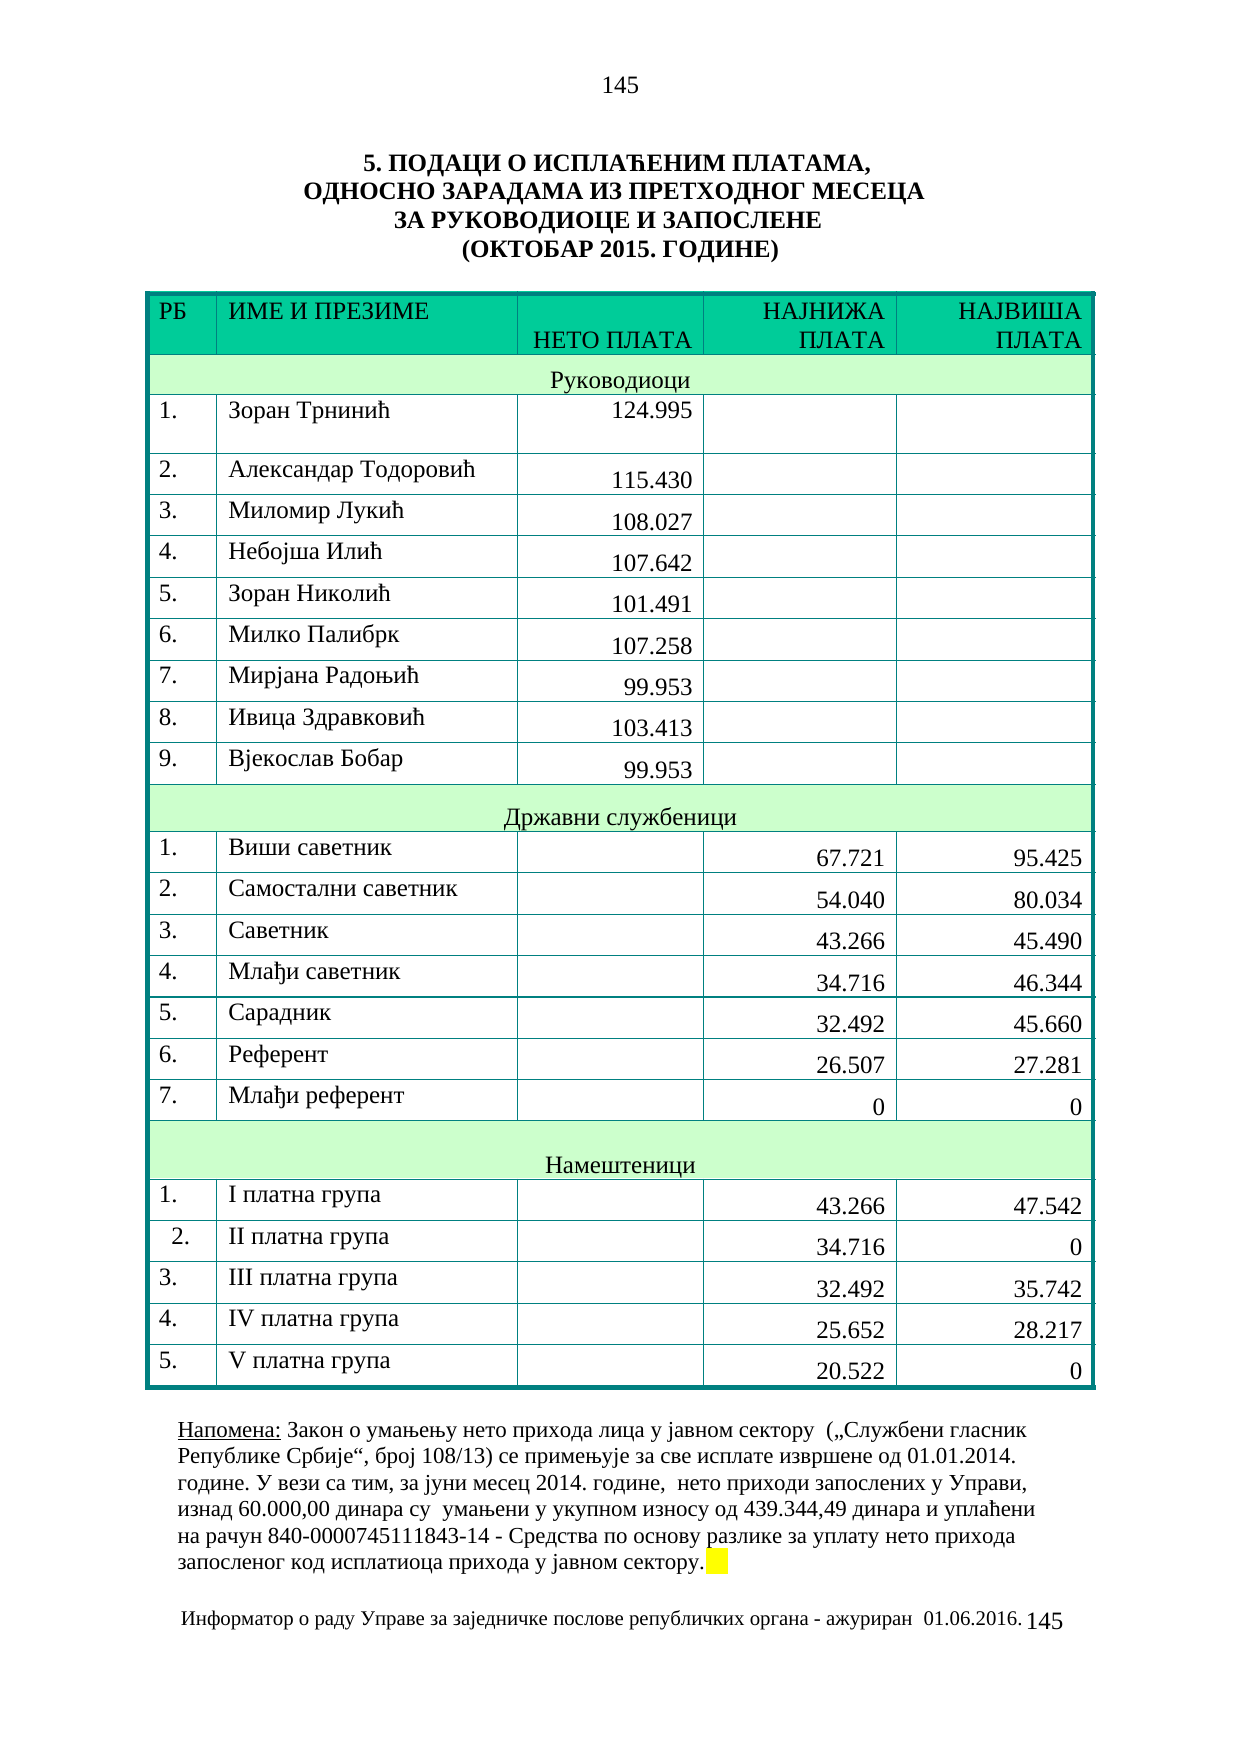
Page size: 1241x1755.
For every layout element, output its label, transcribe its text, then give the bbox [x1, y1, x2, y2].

table_cell 35.742 [897, 1262, 1091, 1302]
table_cell [897, 495, 1091, 535]
text 5. ПОДАЦИ О ИСПЛАЋЕНИМ ПЛАТАМА, [177, 148, 1063, 176]
table_cell Миломир Лукић [217, 495, 517, 535]
table_cell 28.217 [897, 1304, 1091, 1344]
text (ОКТОБАР 2015. ГОДИНЕ) [177, 234, 1063, 263]
table_cell [897, 454, 1091, 494]
table_cell Руководиоци [150, 355, 1091, 394]
table_cell 7. [150, 661, 216, 701]
text ЗА РУКОВОДИОЦЕ И ЗАПОСЛЕНЕ [177, 205, 1063, 234]
table_cell 1. [150, 1180, 216, 1220]
table_cell 99.953 [518, 661, 703, 701]
table_cell 4. [150, 956, 216, 996]
table_cell [518, 832, 703, 872]
table_cell 3. [150, 915, 216, 955]
table_cell [518, 1262, 703, 1302]
table_cell [518, 1180, 703, 1220]
table_cell 0 [897, 1080, 1091, 1120]
table_header ИМЕ И ПРЕЗИМЕ [217, 296, 517, 354]
table_cell 103.413 [518, 702, 703, 742]
table_cell [704, 454, 896, 494]
table_cell 45.660 [897, 998, 1091, 1038]
table_cell Млађи саветник [217, 956, 517, 996]
table_cell I платна група [217, 1180, 517, 1220]
table_cell Мирјана Радоњић [217, 661, 517, 701]
table_cell 34.716 [704, 1221, 896, 1261]
table_cell 54.040 [704, 873, 896, 914]
table_cell 95.425 [897, 832, 1091, 872]
table_cell V платна група [217, 1345, 517, 1385]
table_cell IV платна група [217, 1304, 517, 1344]
table_cell [897, 395, 1091, 453]
table_cell Вјекослав Бобар [217, 743, 517, 783]
table_cell Милко Палибрк [217, 619, 517, 659]
table_cell 5. [150, 1345, 216, 1385]
table_cell Намештеници [150, 1121, 1091, 1178]
table_cell Небојша Илић [217, 536, 517, 577]
table_cell [518, 1304, 703, 1344]
table_cell Саветник [217, 915, 517, 955]
table_cell 26.507 [704, 1039, 896, 1079]
table_cell [518, 915, 703, 955]
table_cell 43.266 [704, 1180, 896, 1220]
table_cell 115.430 [518, 454, 703, 494]
table_cell 6. [150, 619, 216, 659]
table_cell [704, 536, 896, 577]
table_cell [704, 578, 896, 618]
table_cell [704, 395, 896, 453]
table_cell [897, 578, 1091, 618]
table_cell 2. [150, 1221, 216, 1261]
table_cell 9. [150, 743, 216, 783]
table_cell [518, 998, 703, 1038]
table_cell Ивица Здравковић [217, 702, 517, 742]
table_cell [518, 1345, 703, 1385]
table_cell 3. [150, 1262, 216, 1302]
table_cell [704, 619, 896, 659]
table_cell [897, 743, 1091, 783]
text ОДНОСНО ЗАРАДАМА ИЗ ПРЕТХОДНОГ МЕСЕЦА [177, 176, 1063, 205]
table_cell 1. [150, 832, 216, 872]
table_cell 32.492 [704, 1262, 896, 1302]
table_cell 1. [150, 395, 216, 453]
table_cell 80.034 [897, 873, 1091, 914]
table_cell 4. [150, 1304, 216, 1344]
table_cell [518, 956, 703, 996]
table_cell [897, 661, 1091, 701]
table_cell [704, 743, 896, 783]
table_cell Зоран Николић [217, 578, 517, 618]
table_cell 6. [150, 1039, 216, 1079]
table_cell 124.995 [518, 395, 703, 453]
table_cell Сарадник [217, 998, 517, 1038]
table_cell [897, 619, 1091, 659]
table_cell 5. [150, 578, 216, 618]
table_cell 0 [897, 1221, 1091, 1261]
table_cell 67.721 [704, 832, 896, 872]
table_cell 0 [704, 1080, 896, 1120]
table_cell 47.542 [897, 1180, 1091, 1220]
table_cell 99.953 [518, 743, 703, 783]
table_cell 107.258 [518, 619, 703, 659]
table_cell [897, 536, 1091, 577]
table_cell Самостални саветник [217, 873, 517, 914]
table_header РБ [150, 296, 216, 354]
table_cell 108.027 [518, 495, 703, 535]
table_cell [897, 702, 1091, 742]
table_cell 5. [150, 998, 216, 1038]
table_cell 3. [150, 495, 216, 535]
table_cell 107.642 [518, 536, 703, 577]
table_cell [704, 661, 896, 701]
table_cell II платна група [217, 1221, 517, 1261]
table_cell 0 [897, 1345, 1091, 1385]
table_cell 2. [150, 873, 216, 914]
table_cell 46.344 [897, 956, 1091, 996]
table_cell [518, 1221, 703, 1261]
table_cell 27.281 [897, 1039, 1091, 1079]
table_cell 2. [150, 454, 216, 494]
table_cell Зоран Трнинић [217, 395, 517, 453]
table_header НАЈВИША ПЛАТА [897, 296, 1091, 354]
table_cell Државни службеници [150, 785, 1091, 831]
table_cell 43.266 [704, 915, 896, 955]
table_cell [518, 873, 703, 914]
table_cell [518, 1080, 703, 1120]
table_cell [704, 702, 896, 742]
table_cell Млађи референт [217, 1080, 517, 1120]
table_cell Александар Тодоровић [217, 454, 517, 494]
table_cell 25.652 [704, 1304, 896, 1344]
table_cell 101.491 [518, 578, 703, 618]
table_cell 4. [150, 536, 216, 577]
table_cell III платна група [217, 1262, 517, 1302]
table_header НАЈНИЖА ПЛАТА [704, 296, 896, 354]
table_header НЕТО ПЛАТА [518, 296, 703, 354]
table_cell [518, 1039, 703, 1079]
table_cell 20.522 [704, 1345, 896, 1385]
table_cell 7. [150, 1080, 216, 1120]
table_cell 8. [150, 702, 216, 742]
table_cell Виши саветник [217, 832, 517, 872]
text Напомена: Закон о умањењу нето прихода лица у јавном сектору („Службени гласник Републике Србије“, број 108/13) се примењује за све исплате извршене од 01.01.2014. године. У вези са тим, за јуни месец 2014. године, нето приходи запослених у Управи, изнад 60.000,00 динара су умањени у укупном износу од 439.344,49 динара и уплаћени на рачун 840-0000745111843-14 - Средства по основу разлике за уплату нето прихода запосленог код исплатиоца прихода у јавном сектору. [177, 1416, 1063, 1574]
table_cell 34.716 [704, 956, 896, 996]
table_cell [704, 495, 896, 535]
table_cell 32.492 [704, 998, 896, 1038]
table_cell 45.490 [897, 915, 1091, 955]
table_cell Референт [217, 1039, 517, 1079]
